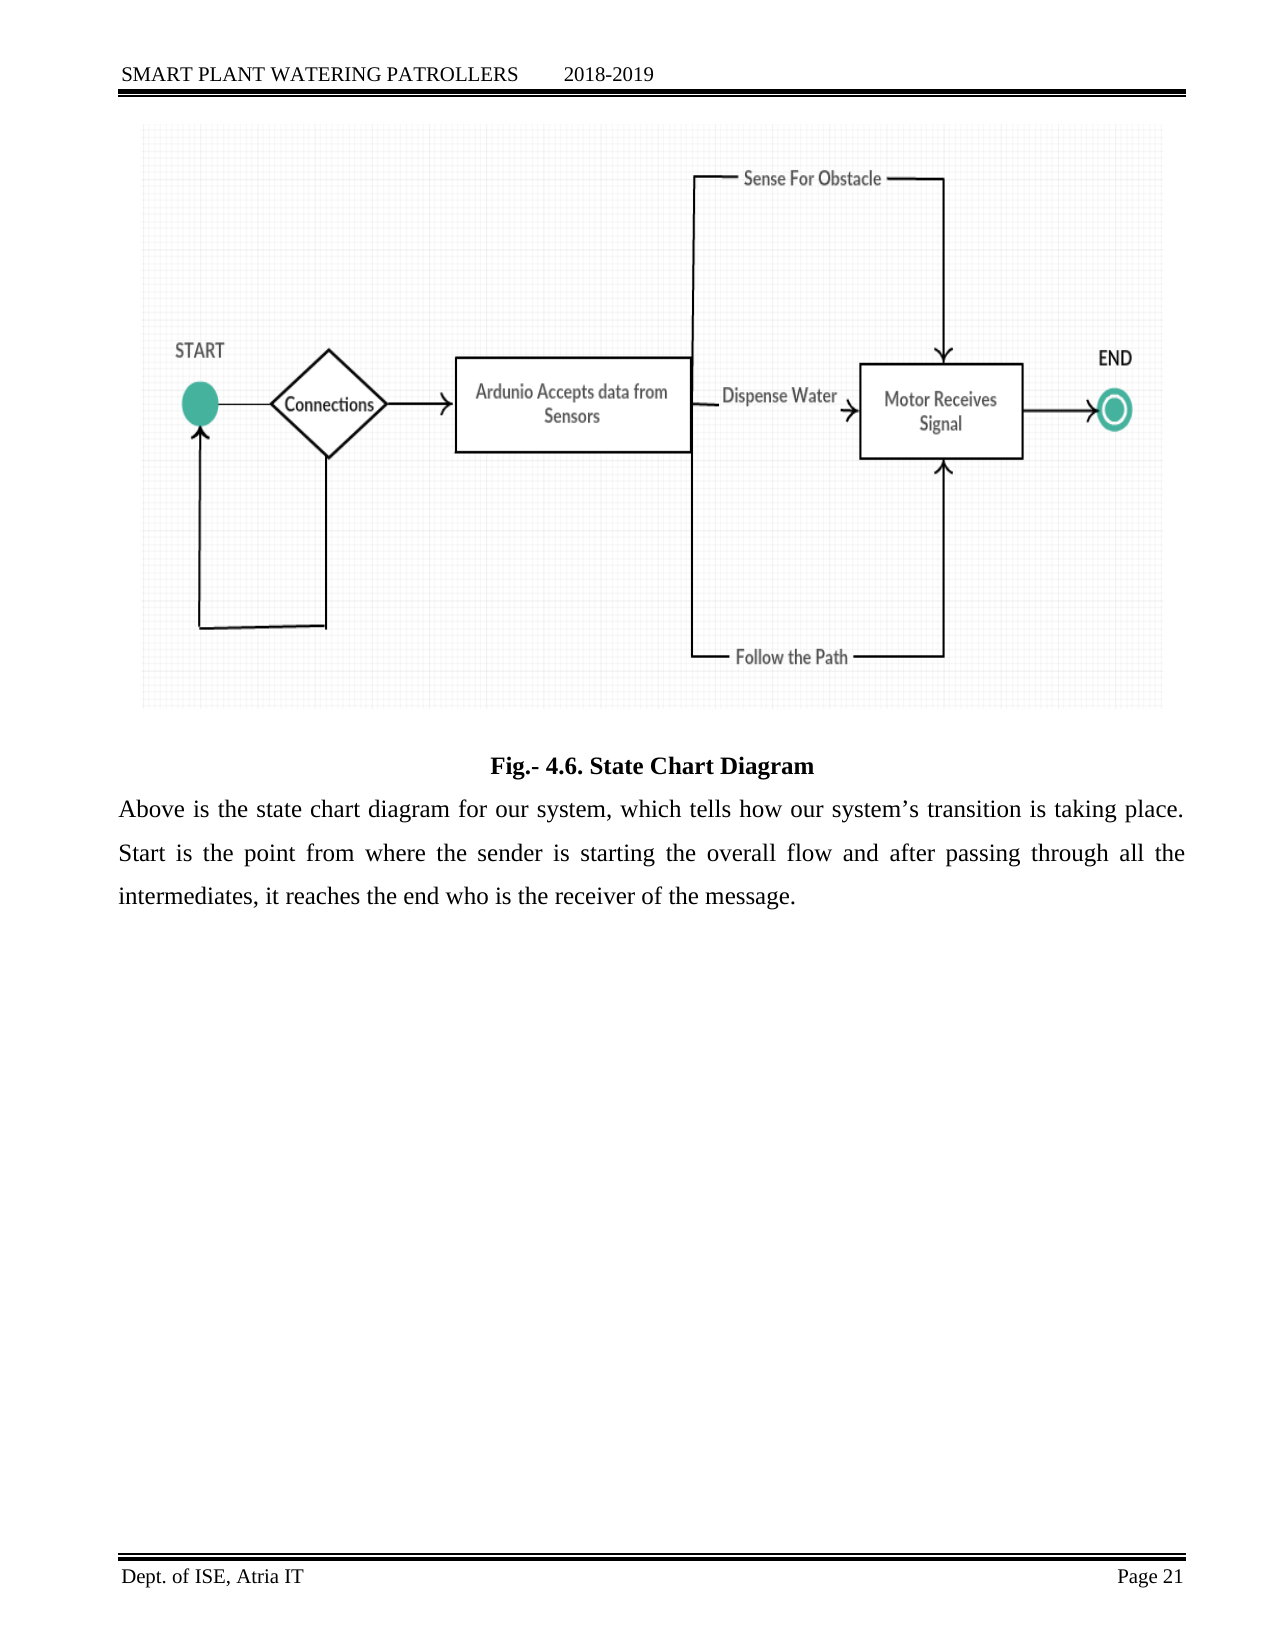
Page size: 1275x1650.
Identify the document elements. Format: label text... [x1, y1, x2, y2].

text Fig.- 4.6. State Chart Diagram [118, 751, 1186, 780]
text Above is the state chart diagram for our system, which tells how our system’s transition is taking place. Start is the point from where the sender is starting the overall flow and after passing through all the intermediates, it reaches the end who is the receiver of the message. [118, 794, 1186, 909]
picture [141, 124, 1164, 709]
